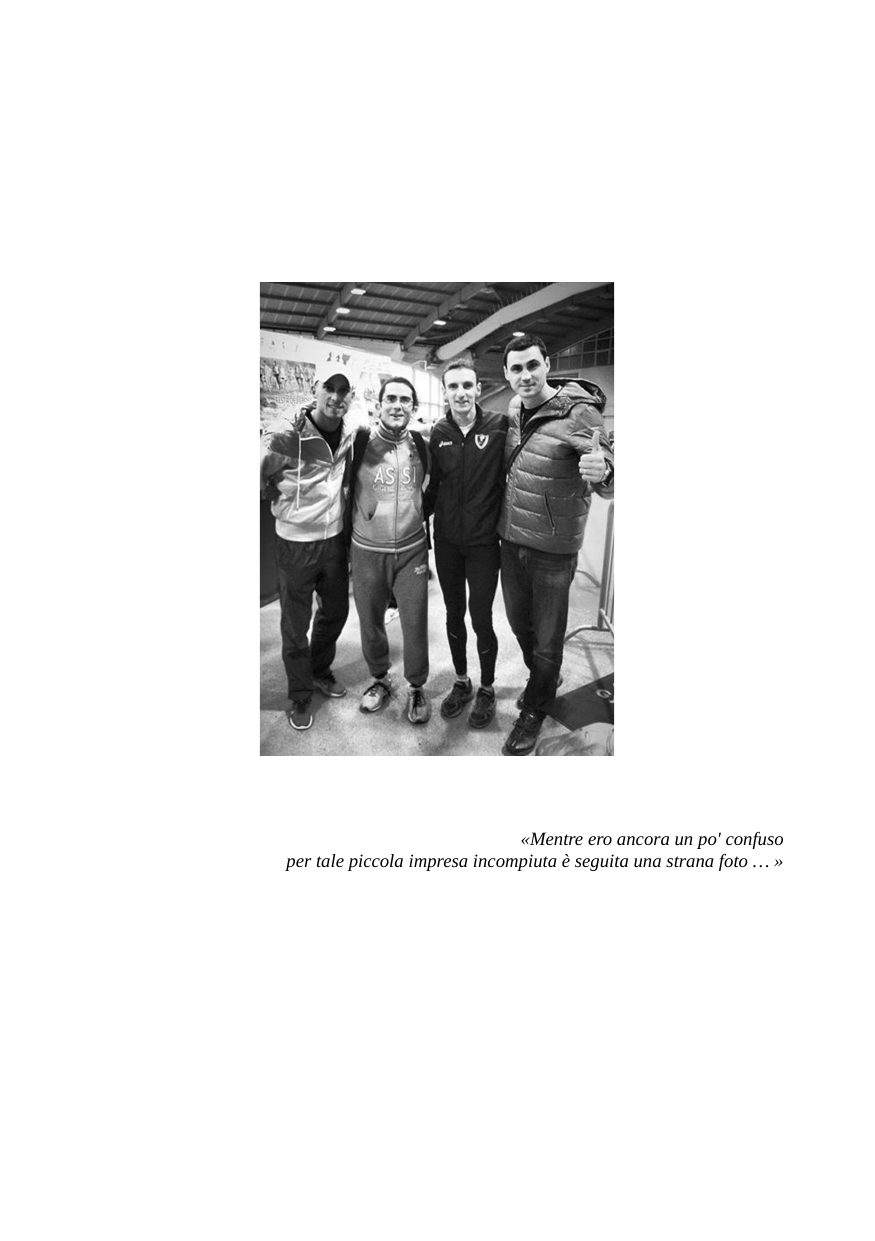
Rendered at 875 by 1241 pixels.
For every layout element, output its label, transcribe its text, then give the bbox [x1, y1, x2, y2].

picture [259, 282, 615, 756]
text «Mentre ero ancora un po' confuso [88, 828, 786, 850]
text per tale piccola impresa incompiuta è seguita una strana foto … » [88, 850, 786, 871]
